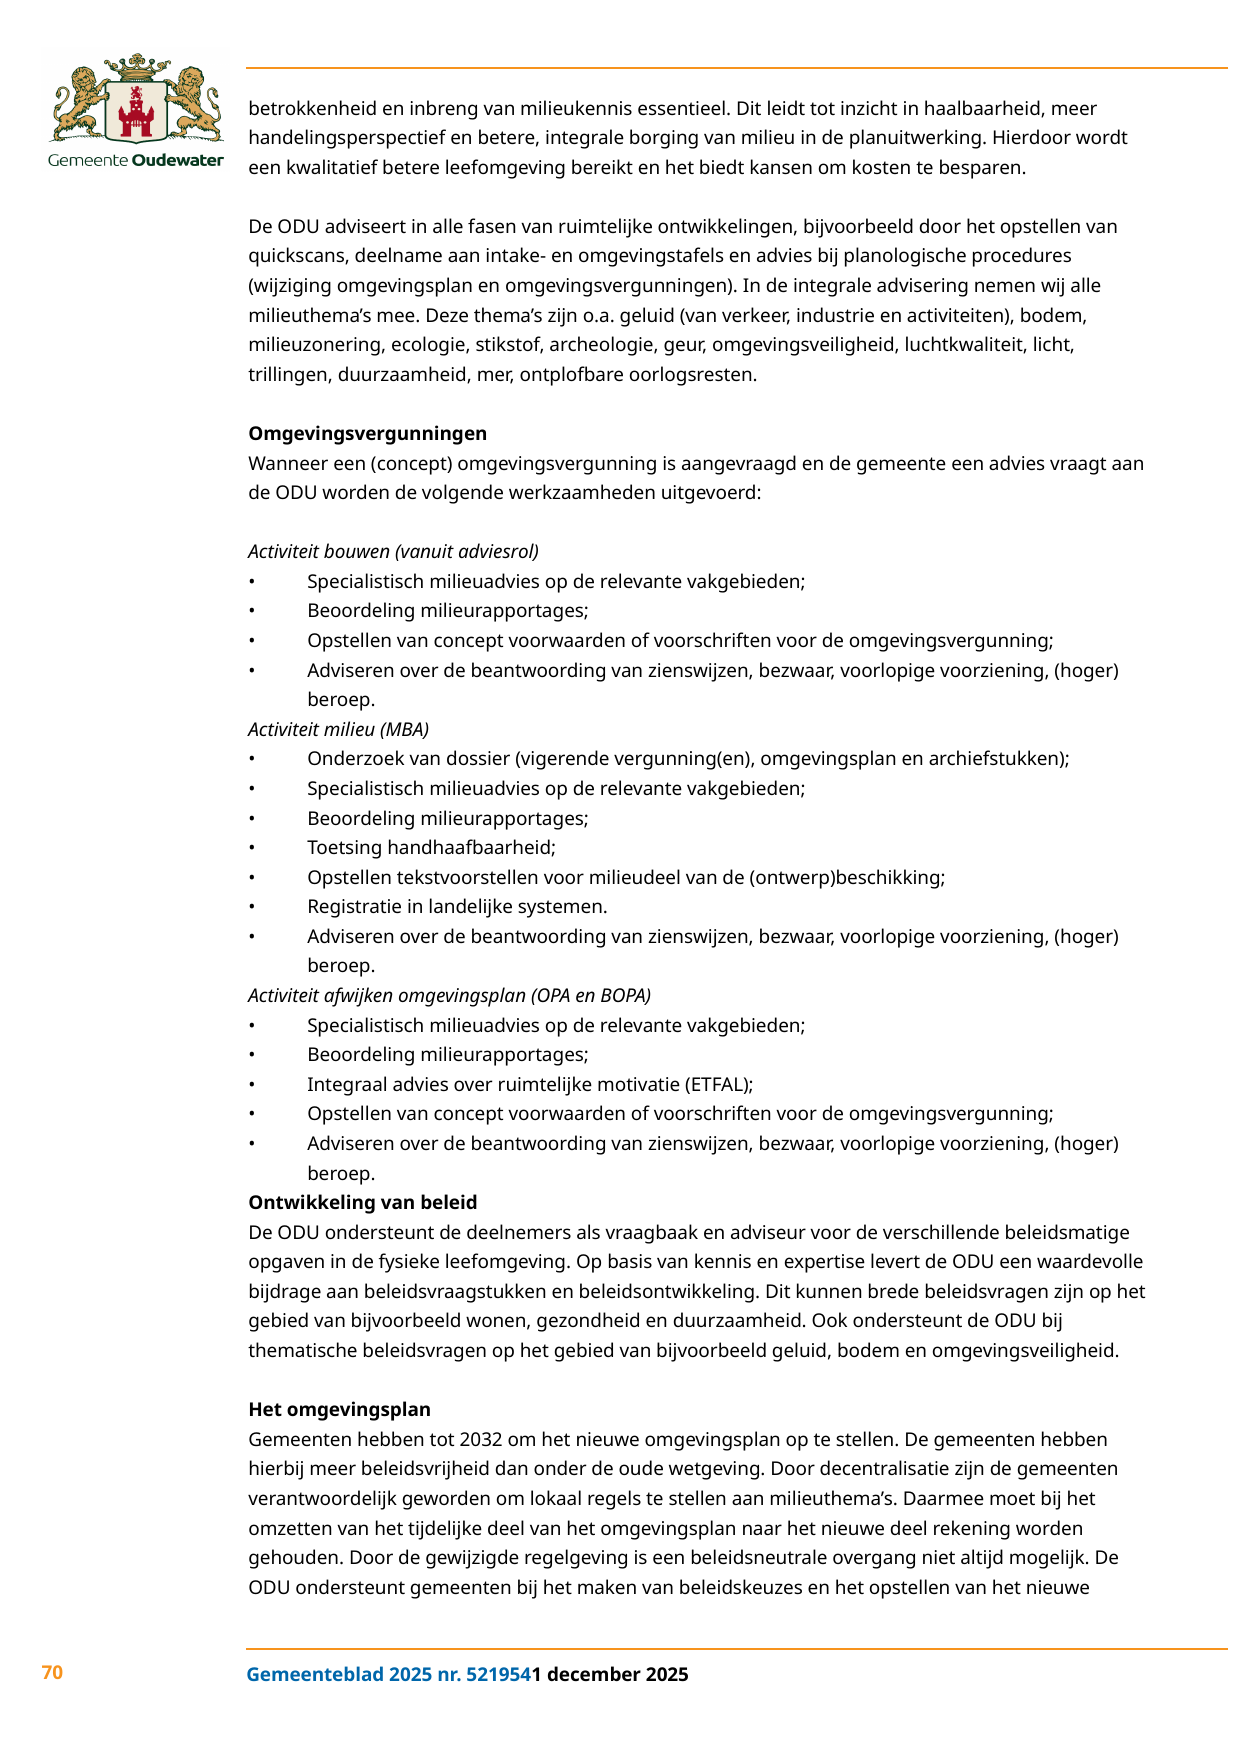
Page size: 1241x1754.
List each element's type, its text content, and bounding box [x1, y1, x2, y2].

list Registratie in landelijke systemen. [248, 893, 1152, 919]
text De ODU ondersteunt de deelnemers als vraagbaak en adviseur voor de verschillende beleidsmatige opgaven in de fysieke leefomgeving. Op basis van kennis en expertise levert de ODU een waardevolle bijdrage aan beleidsvraagstukken en beleidsontwikkeling. Dit kunnen brede beleidsvragen zijn op het gebied van bijvoorbeeld wonen, gezondheid en duurzaamheid. Ook ondersteunt de ODU bij thematische beleidsvragen op het gebied van bijvoorbeeld geluid, bodem en omgevingsveiligheid. [248, 1219, 1152, 1363]
text Activiteit bouwen (vanuit adviesrol) [248, 538, 1152, 564]
list Toetsing handhaafbaarheid; [248, 834, 1152, 860]
list Beoordeling milieurapportages; [248, 805, 1152, 831]
list Adviseren over de beantwoording van zienswijzen, bezwaar, voorlopige voorziening, (hoger) beroep. [248, 657, 1152, 712]
list Specialistisch milieuadvies op de relevante vakgebieden; [248, 775, 1152, 801]
list Onderzoek van dossier (vigerende vergunning(en), omgevingsplan en archiefstukken); [248, 746, 1152, 771]
list Integraal advies over ruimtelijke motivatie (ETFAL); [248, 1071, 1152, 1097]
text Gemeenten hebben tot 2032 om het nieuwe omgevingsplan op te stellen. De gemeenten hebben hierbij meer beleidsvrijheid dan onder de oude wetgeving. Door decentralisatie zijn de gemeenten verantwoordelijk geworden om lokaal regels te stellen aan milieuthema’s. Daarmee moet bij het omzetten van het tijdelijke deel van het omgevingsplan naar het nieuwe deel rekening worden gehouden. Door de gewijzigde regelgeving is een beleidsneutrale overgang niet altijd mogelijk. De ODU ondersteunt gemeenten bij het maken van beleidskeuzes en het opstellen van het nieuwe [248, 1426, 1152, 1600]
list Specialistisch milieuadvies op de relevante vakgebieden; [248, 1012, 1152, 1038]
text Activiteit milieu (MBA) [248, 716, 1152, 742]
list Beoordeling milieurapportages; [248, 1041, 1152, 1067]
list Specialistisch milieuadvies op de relevante vakgebieden; [248, 568, 1152, 594]
list Adviseren over de beantwoording van zienswijzen, bezwaar, voorlopige voorziening, (hoger) beroep. [248, 1130, 1152, 1186]
text betrokkenheid en inbreng van milieukennis essentieel. Dit leidt tot inzicht in haalbaarheid, meer handelingsperspectief en betere, integrale borging van milieu in de planuitwerking. Hierdoor wordt een kwalitatief betere leefomgeving bereikt en het biedt kansen om kosten te besparen. [248, 95, 1152, 180]
text Activiteit afwijken omgevingsplan (OPA en BOPA) [248, 982, 1152, 1008]
text De ODU adviseert in alle fasen van ruimtelijke ontwikkelingen, bijvoorbeeld door het opstellen van quickscans, deelname aan intake- en omgevingstafels en advies bij planologische procedures (wijziging omgevingsplan en omgevingsvergunningen). In de integrale advisering nemen wij alle milieuthema’s mee. Deze thema’s zijn o.a. geluid (van verkeer, industrie en activiteiten), bodem, milieuzonering, ecologie, stikstof, archeologie, geur, omgevingsveiligheid, luchtkwaliteit, licht, trillingen, duurzaamheid, mer, ontplofbare oorlogsresten. [248, 213, 1152, 387]
list Beoordeling milieurapportages; [248, 598, 1152, 623]
text Het omgevingsplan [248, 1396, 1152, 1422]
list Adviseren over de beantwoording van zienswijzen, bezwaar, voorlopige voorziening, (hoger) beroep. [248, 923, 1152, 978]
text Ontwikkeling van beleid [248, 1189, 1152, 1215]
text Omgevingsvergunningen [248, 420, 1152, 446]
text Wanneer een (concept) omgevingsvergunning is aangevraagd en de gemeente een advies vraagt aan de ODU worden de volgende werkzaamheden uitgevoerd: [248, 450, 1152, 505]
list Opstellen van concept voorwaarden of voorschriften voor de omgevingsvergunning; [248, 627, 1152, 653]
list Opstellen tekstvoorstellen voor milieudeel van de (ontwerp)beschikking; [248, 864, 1152, 890]
picture [41, 47, 231, 172]
list Opstellen van concept voorwaarden of voorschriften voor de omgevingsvergunning; [248, 1101, 1152, 1126]
